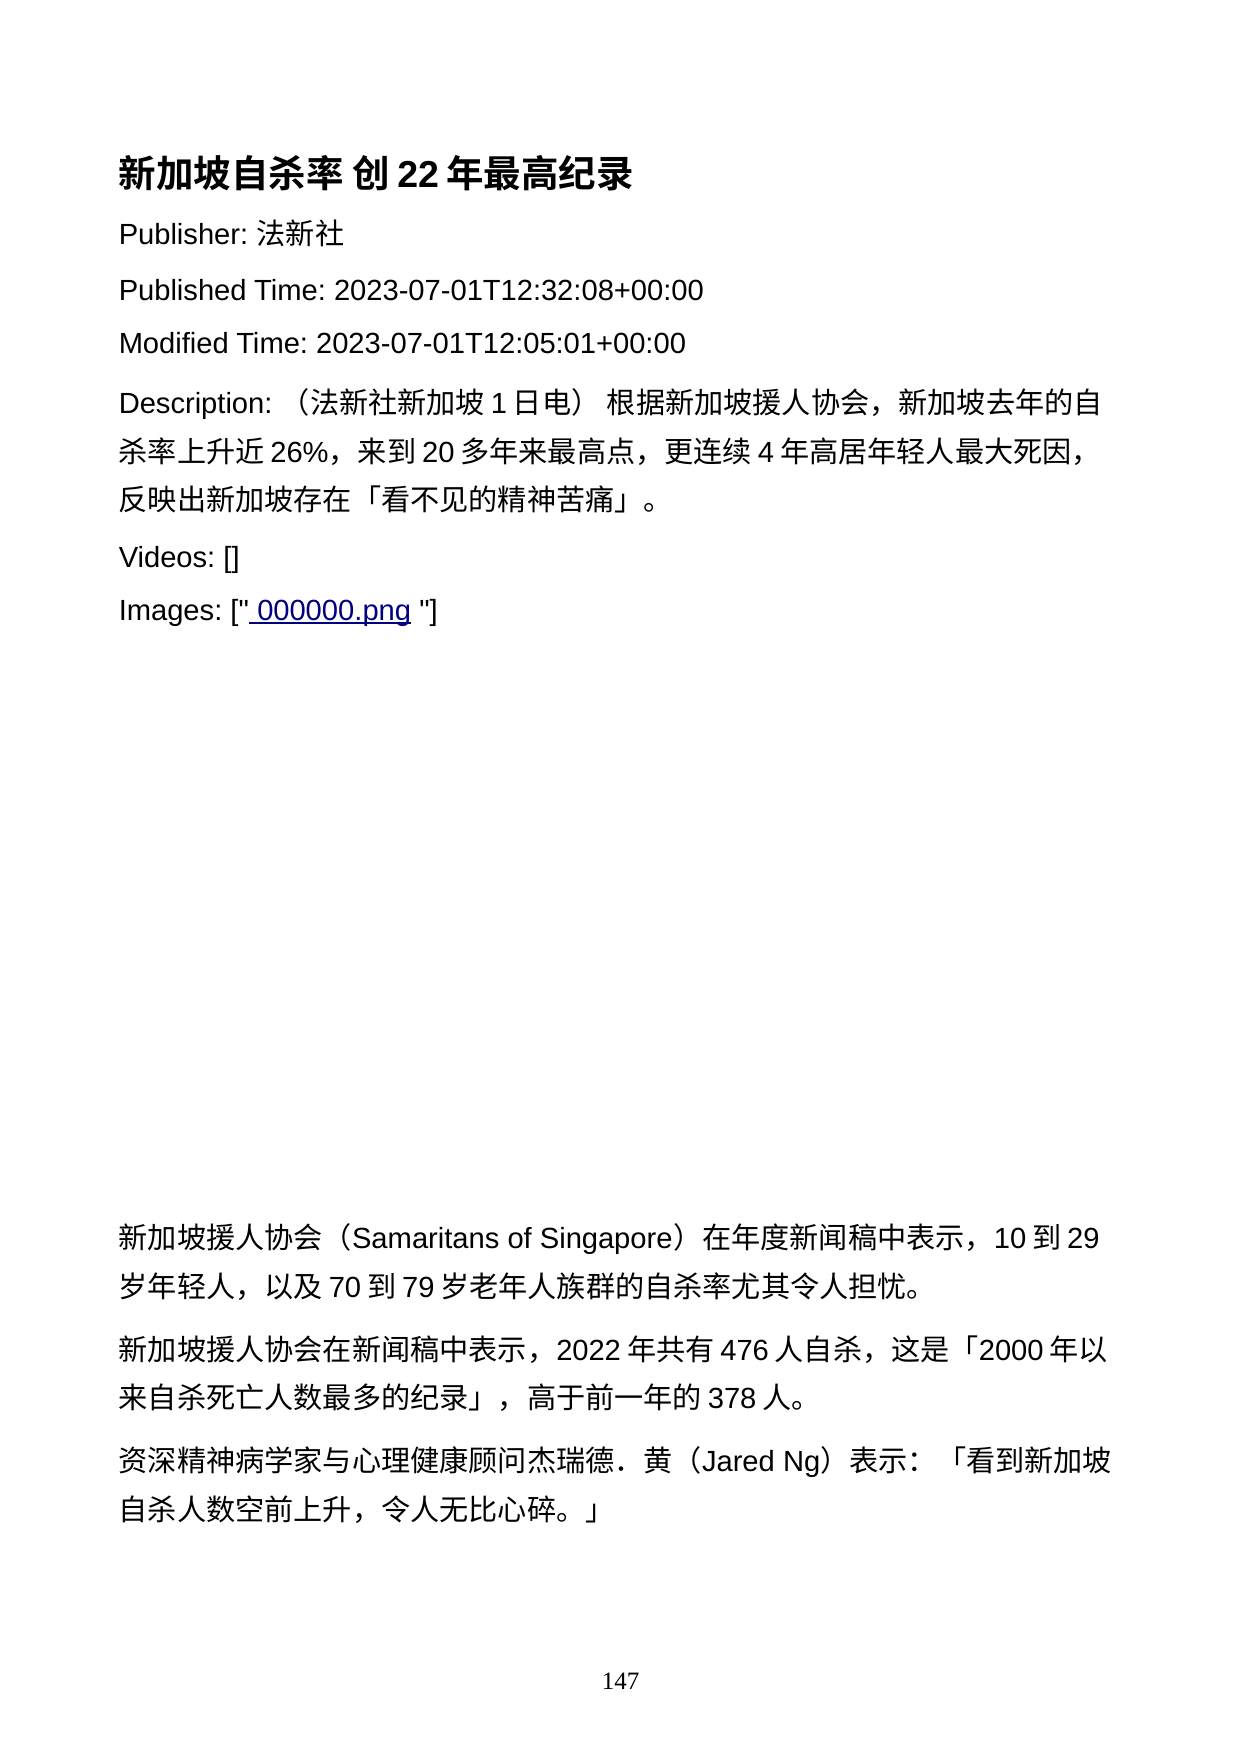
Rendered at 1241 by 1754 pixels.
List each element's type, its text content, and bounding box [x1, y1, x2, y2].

text 资深精神病学家与心理健康顾问杰瑞德．黄（Jared Ng）表示：「看到新加坡自杀人数空前上升，令人无比心碎。」 [118, 1438, 1122, 1529]
text 新加坡援人协会在新闻稿中表示，2022年共有476人自杀，这是「2000年以来自杀死亡人数最多的纪录」，高于前一年的378人。 [118, 1326, 1122, 1417]
subtitle 新加坡自杀率 创22年最高纪录 [118, 143, 1122, 198]
text Modified Time: 2023-07-01T12:05:01+00:00 [118, 327, 1122, 360]
text Published Time: 2023-07-01T12:32:08+00:00 [118, 273, 1122, 307]
text Description: （法新社新加坡1日电） 根据新加坡援人协会，新加坡去年的自杀率上升近26%，来到20多年来最高点，更连续4年高居年轻人最大死因，反映出新加坡存在「看不见的精神苦痛」。 [118, 380, 1122, 519]
text Images: [" 000000.png "] [118, 593, 1122, 627]
text Videos: [] [118, 540, 1122, 573]
text Publisher: 法新社 [118, 210, 1122, 253]
text 新加坡援人协会（Samaritans of Singapore）在年度新闻稿中表示，10到29岁年轻人，以及70到79岁老年人族群的自杀率尤其令人担忧。 [118, 1214, 1122, 1305]
